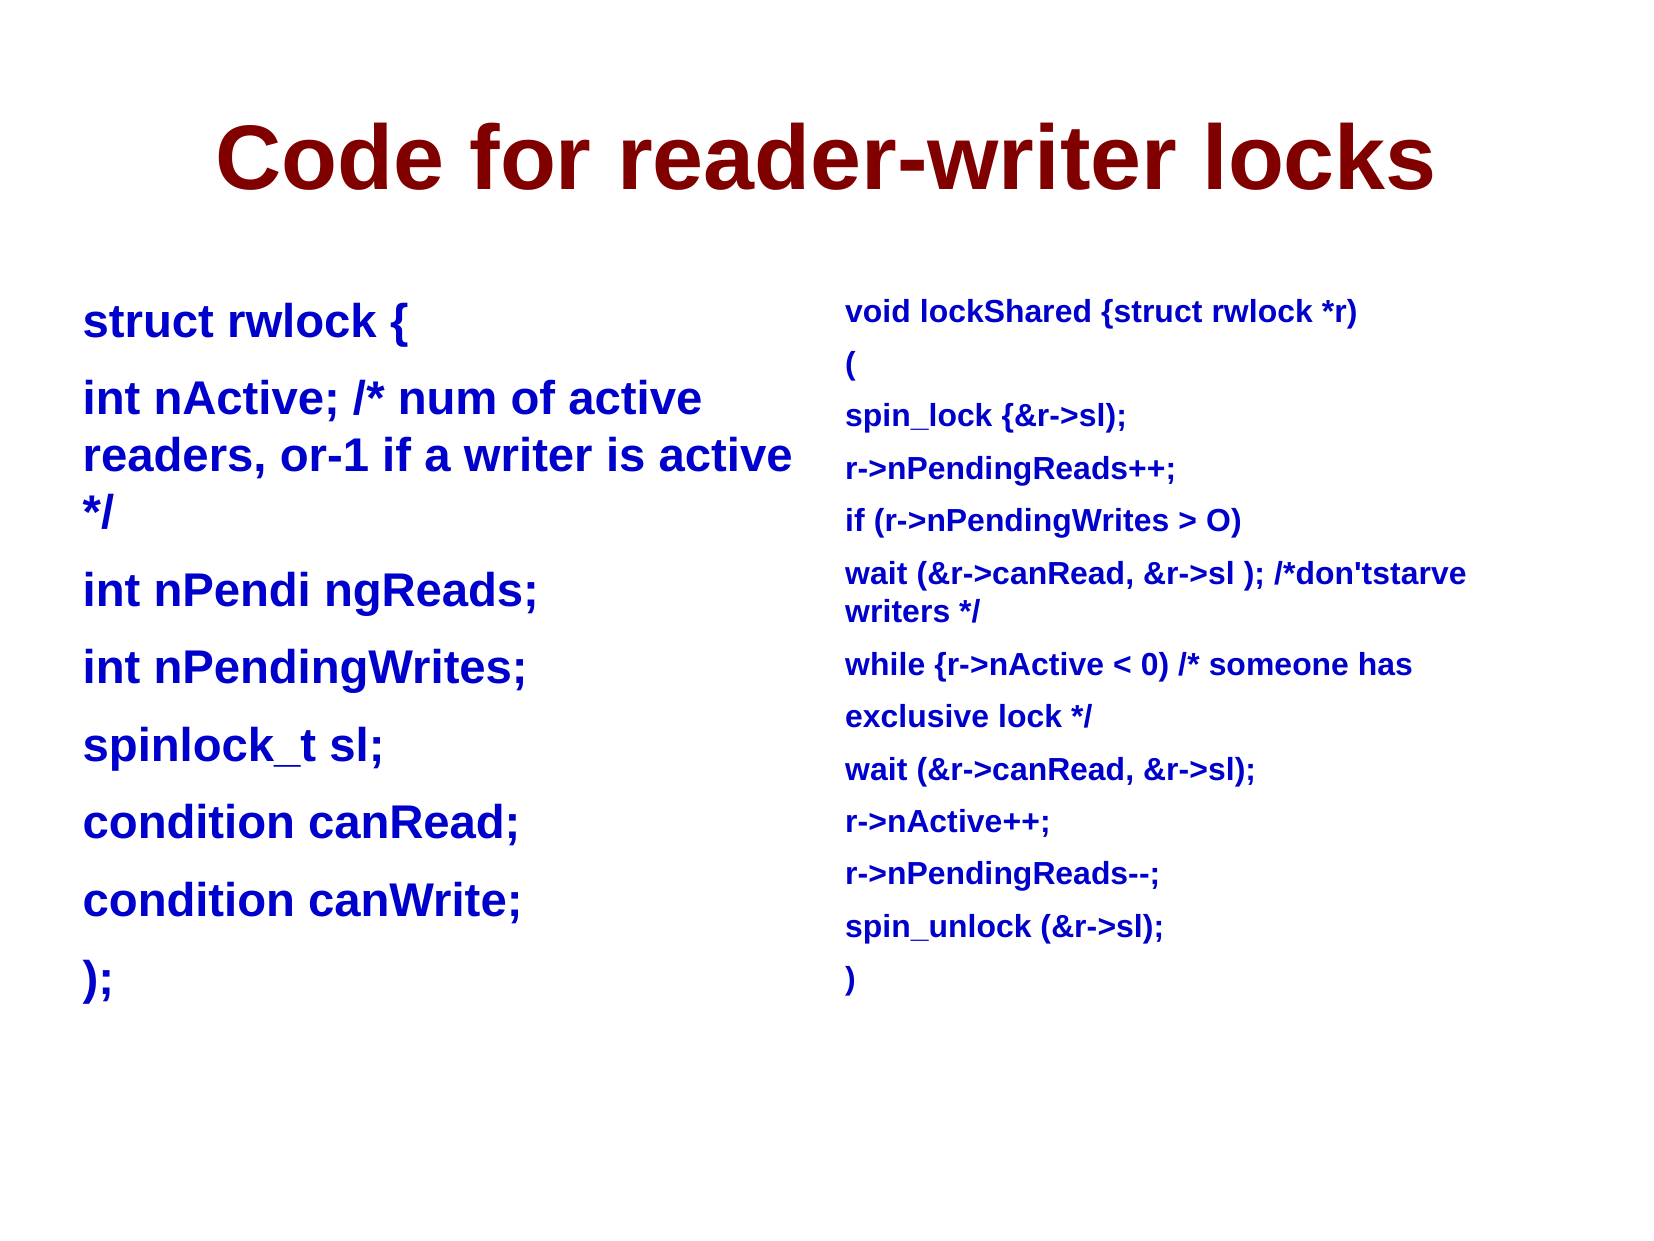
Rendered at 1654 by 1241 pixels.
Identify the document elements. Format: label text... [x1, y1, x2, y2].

list void lockShared {struct rwlock *r) ( spin_lock {&r->sl); r->nPendingReads++; if (r->nPendingWrites > O) wait (&r->canRead, &r->sl ); /*don'tstarve writers */ while {r->nActive < 0) /* someone has exclusive lock */ wait (&r->canRead, &r->sl); r->nActive++; r->nPendingReads--; spin_unlock (&r->sl); ) [845, 290, 1572, 1010]
title Code for reader-writer locks [82, 49, 1571, 257]
list struct rwlock { int nActive; /* num of active readers, or-1 if a writer is active */ int nPendi ngReads; int nPendingWrites; spinlock_t sl; condition canRead; condition canWrite; ); [82, 290, 809, 1010]
